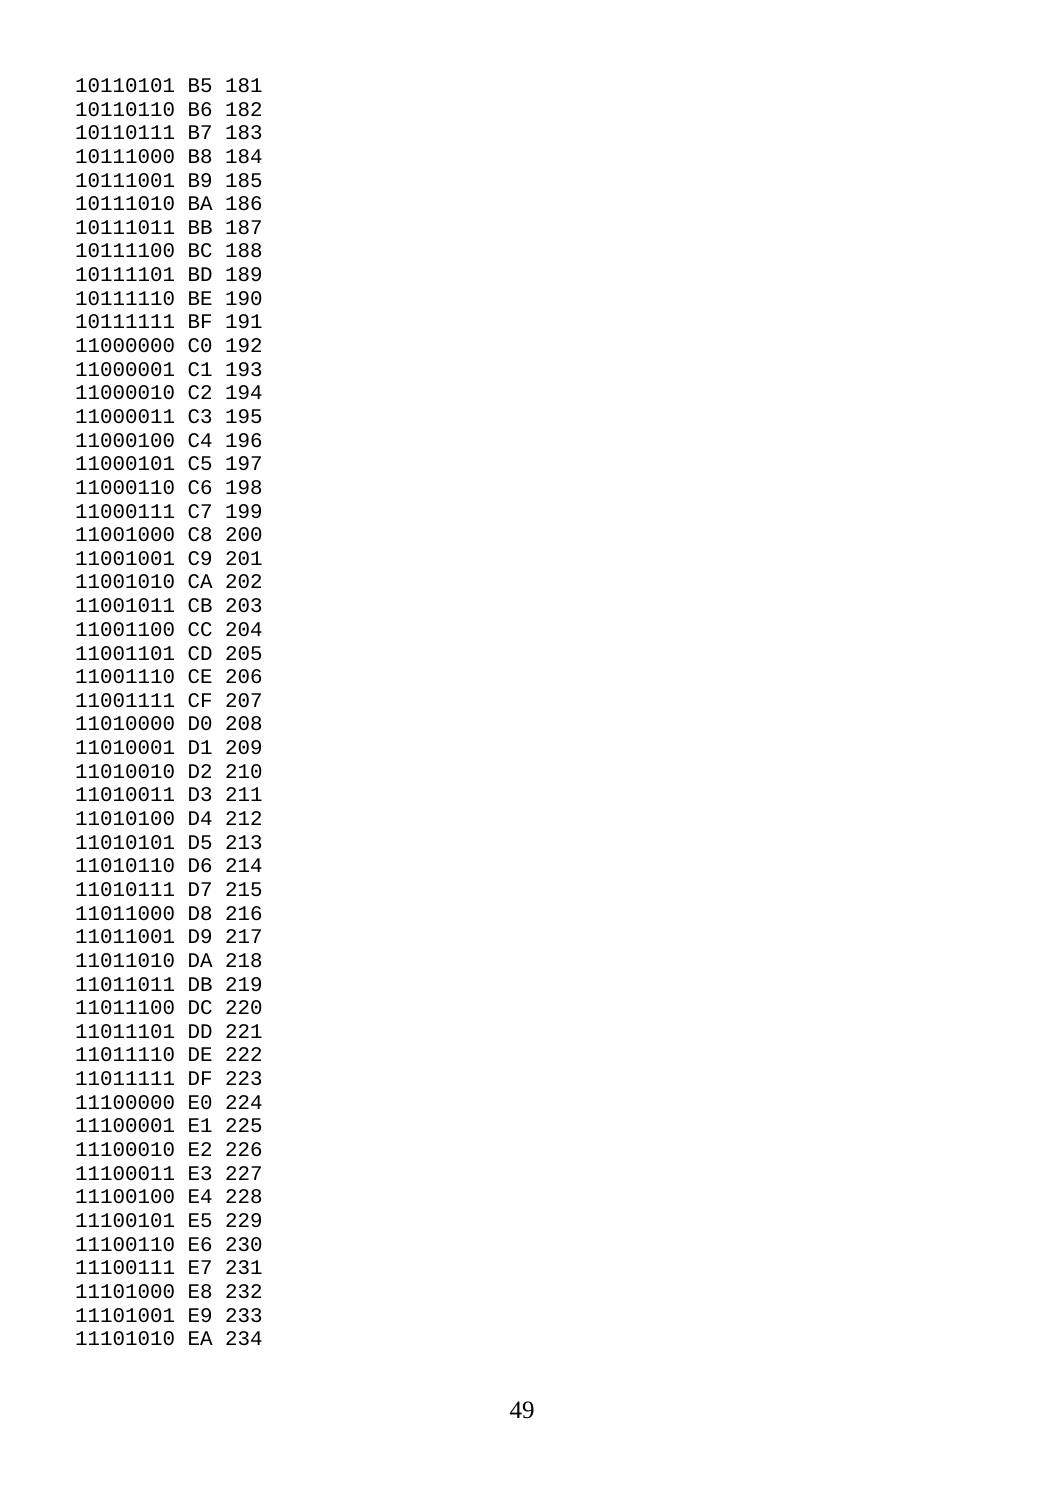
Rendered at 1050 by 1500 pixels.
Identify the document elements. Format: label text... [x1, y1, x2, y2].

text 10111111 BF 191 [75, 311, 975, 335]
text 11011100 DC 220 [75, 997, 975, 1021]
text 11100110 E6 230 [75, 1234, 975, 1257]
text 11000101 C5 197 [75, 453, 975, 477]
text 11100001 E1 225 [75, 1115, 975, 1139]
text 11000110 C6 198 [75, 477, 975, 501]
text 10110101 B5 181 [75, 75, 975, 99]
text 11010100 D4 212 [75, 808, 975, 832]
text 11010000 D0 208 [75, 713, 975, 737]
text 11001110 CE 206 [75, 666, 975, 690]
text 10110110 B6 182 [75, 99, 975, 122]
text 11001101 CD 205 [75, 642, 975, 666]
text 10111010 BA 186 [75, 193, 975, 217]
text 11000011 C3 195 [75, 406, 975, 430]
text 10111110 BE 190 [75, 288, 975, 311]
text 10110111 B7 183 [75, 122, 975, 146]
text 11011011 DB 219 [75, 973, 975, 997]
text 10111011 BB 187 [75, 217, 975, 241]
text 11101010 EA 234 [75, 1328, 975, 1352]
text 11100101 E5 229 [75, 1210, 975, 1234]
text 11011000 D8 216 [75, 903, 975, 926]
text 11010001 D1 209 [75, 737, 975, 761]
text 11010111 D7 215 [75, 879, 975, 903]
text 11100000 E0 224 [75, 1092, 975, 1115]
text 11011110 DE 222 [75, 1044, 975, 1068]
text 11001001 C9 201 [75, 548, 975, 572]
text 11000010 C2 194 [75, 382, 975, 406]
text 11001010 CA 202 [75, 572, 975, 595]
text 11010011 D3 211 [75, 784, 975, 808]
text 11010010 D2 210 [75, 761, 975, 784]
text 11100011 E3 227 [75, 1163, 975, 1186]
text 11000001 C1 193 [75, 359, 975, 382]
text 11000111 C7 199 [75, 501, 975, 524]
text 11100111 E7 231 [75, 1257, 975, 1281]
text 11010110 D6 214 [75, 855, 975, 879]
text 10111101 BD 189 [75, 264, 975, 288]
text 11001011 CB 203 [75, 595, 975, 619]
text 11100100 E4 228 [75, 1186, 975, 1210]
text 11000100 C4 196 [75, 430, 975, 453]
text 11001100 CC 204 [75, 619, 975, 642]
text 11011001 D9 217 [75, 926, 975, 950]
text 11001000 C8 200 [75, 524, 975, 548]
text 11100010 E2 226 [75, 1139, 975, 1163]
text 11001111 CF 207 [75, 690, 975, 713]
text 11010101 D5 213 [75, 832, 975, 855]
text 11011111 DF 223 [75, 1068, 975, 1092]
text 11101001 E9 233 [75, 1304, 975, 1328]
text 11000000 C0 192 [75, 335, 975, 359]
text 11011010 DA 218 [75, 950, 975, 973]
text 10111000 B8 184 [75, 146, 975, 169]
text 10111001 B9 185 [75, 169, 975, 193]
text 10111100 BC 188 [75, 241, 975, 264]
text 11011101 DD 221 [75, 1021, 975, 1044]
text 11101000 E8 232 [75, 1281, 975, 1304]
